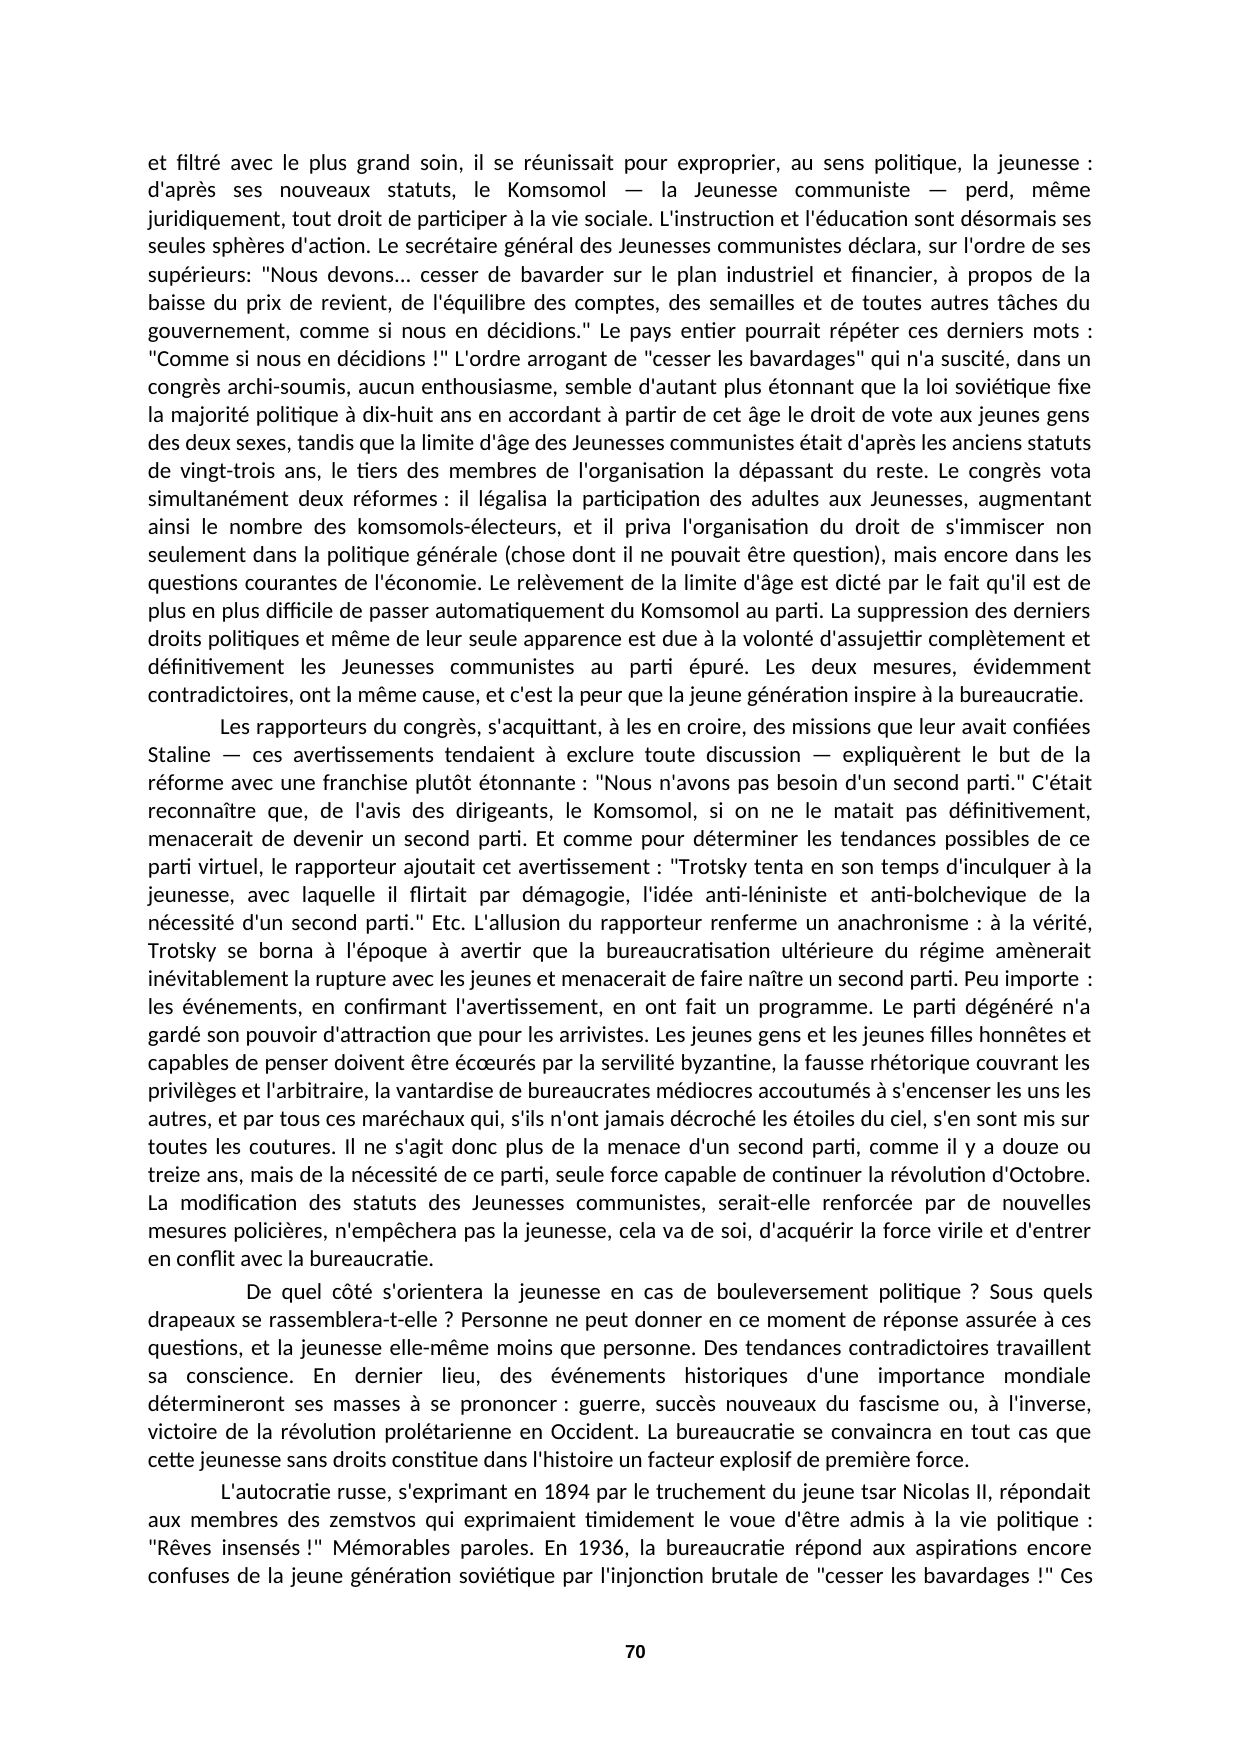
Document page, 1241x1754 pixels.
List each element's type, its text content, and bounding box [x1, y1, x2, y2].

text De quel côté s'orientera la jeunesse en cas de bouleversement politique ? Sous quels drapeaux se rassemblera-t-elle ? Personne ne peut donner en ce moment de réponse assurée à ces questions, et la jeunesse elle-même moins que personne. Des tendances contradictoires travaillent sa conscience. En dernier lieu, des événements historiques d'une importance mondiale détermineront ses masses à se prononcer : guerre, succès nouveaux du fascisme ou, à l'inverse, victoire de la révolution prolétarienne en Occident. La bureaucratie se convaincra en tout cas que cette jeunesse sans droits constitue dans l'histoire un facteur explosif de première force. [148, 1277, 1093, 1473]
text L'autocratie russe, s'exprimant en 1894 par le truchement du jeune tsar Nicolas II, répondait aux membres des zemstvos qui exprimaient timidement le voue d'être admis à la vie politique : "Rêves insensés !" Mémorables paroles. En 1936, la bureaucratie répond aux aspirations encore confuses de la jeune génération soviétique par l'injonction brutale de "cesser les bavardages !" Ces [148, 1477, 1093, 1589]
text et filtré avec le plus grand soin, il se réunissait pour exproprier, au sens politique, la jeunesse : d'après ses nouveaux statuts, le Komsomol — la Jeunesse communiste — perd, même juridiquement, tout droit de participer à la vie sociale. L'instruction et l'éducation sont désormais ses seules sphères d'action. Le secrétaire général des Jeunesses communistes déclara, sur l'ordre de ses supérieurs: "Nous devons... cesser de bavarder sur le plan industriel et financier, à propos de la baisse du prix de revient, de l'équilibre des comptes, des semailles et de toutes autres tâches du gouvernement, comme si nous en décidions." Le pays entier pourrait répéter ces derniers mots : "Comme si nous en décidions !" L'ordre arrogant de "cesser les bavardages" qui n'a suscité, dans un congrès archi-soumis, aucun enthousiasme, semble d'autant plus étonnant que la loi soviétique fixe la majorité politique à dix-huit ans en accordant à partir de cet âge le droit de vote aux jeunes gens des deux sexes, tandis que la limite d'âge des Jeunesses communistes était d'après les anciens statuts de vingt-trois ans, le tiers des membres de l'organisation la dépassant du reste. Le congrès vota simultanément deux réformes : il légalisa la participation des adultes aux Jeunesses, augmentant ainsi le nombre des komsomols-électeurs, et il priva l'organisation du droit de s'immiscer non seulement dans la politique générale (chose dont il ne pouvait être question), mais encore dans les questions courantes de l'économie. Le relèvement de la limite d'âge est dicté par le fait qu'il est de plus en plus difficile de passer automatiquement du Komsomol au parti. La suppression des derniers droits politiques et même de leur seule apparence est due à la volonté d'assujettir complètement et définitivement les Jeunesses communistes au parti épuré. Les deux mesures, évidemment contradictoires, ont la même cause, et c'est la peur que la jeune génération inspire à la bureaucratie. [148, 148, 1093, 708]
text Les rapporteurs du congrès, s'acquittant, à les en croire, des missions que leur avait confiées Staline — ces avertissements tendaient à exclure toute discussion — expliquèrent le but de la réforme avec une franchise plutôt étonnante : "Nous n'avons pas besoin d'un second parti." C'était reconnaître que, de l'avis des dirigeants, le Komsomol, si on ne le matait pas définitivement, menacerait de devenir un second parti. Et comme pour déterminer les tendances possibles de ce parti virtuel, le rapporteur ajoutait cet avertissement : "Trotsky tenta en son temps d'inculquer à la jeunesse, avec laquelle il flirtait par démagogie, l'idée anti-léniniste et anti-bolchevique de la nécessité d'un second parti." Etc. L'allusion du rapporteur renferme un anachronisme : à la vérité, Trotsky se borna à l'époque à avertir que la bureaucratisation ultérieure du régime amènerait inévitablement la rupture avec les jeunes et menacerait de faire naître un second parti. Peu importe : les événements, en confirmant l'avertissement, en ont fait un programme. Le parti dégénéré n'a gardé son pouvoir d'attraction que pour les arrivistes. Les jeunes gens et les jeunes filles honnêtes et capables de penser doivent être écœurés par la servilité byzantine, la fausse rhétorique couvrant les privilèges et l'arbitraire, la vantardise de bureaucrates médiocres accoutumés à s'encenser les uns les autres, et par tous ces maréchaux qui, s'ils n'ont jamais décroché les étoiles du ciel, s'en sont mis sur toutes les coutures. Il ne s'agit donc plus de la menace d'un second parti, comme il y a douze ou treize ans, mais de la nécessité de ce parti, seule force capable de continuer la révolution d'Octobre. La modification des statuts des Jeunesses communistes, serait-elle renforcée par de nouvelles mesures policières, n'empêchera pas la jeunesse, cela va de soi, d'acquérir la force virile et d'entrer en conflit avec la bureaucratie. [148, 712, 1093, 1273]
